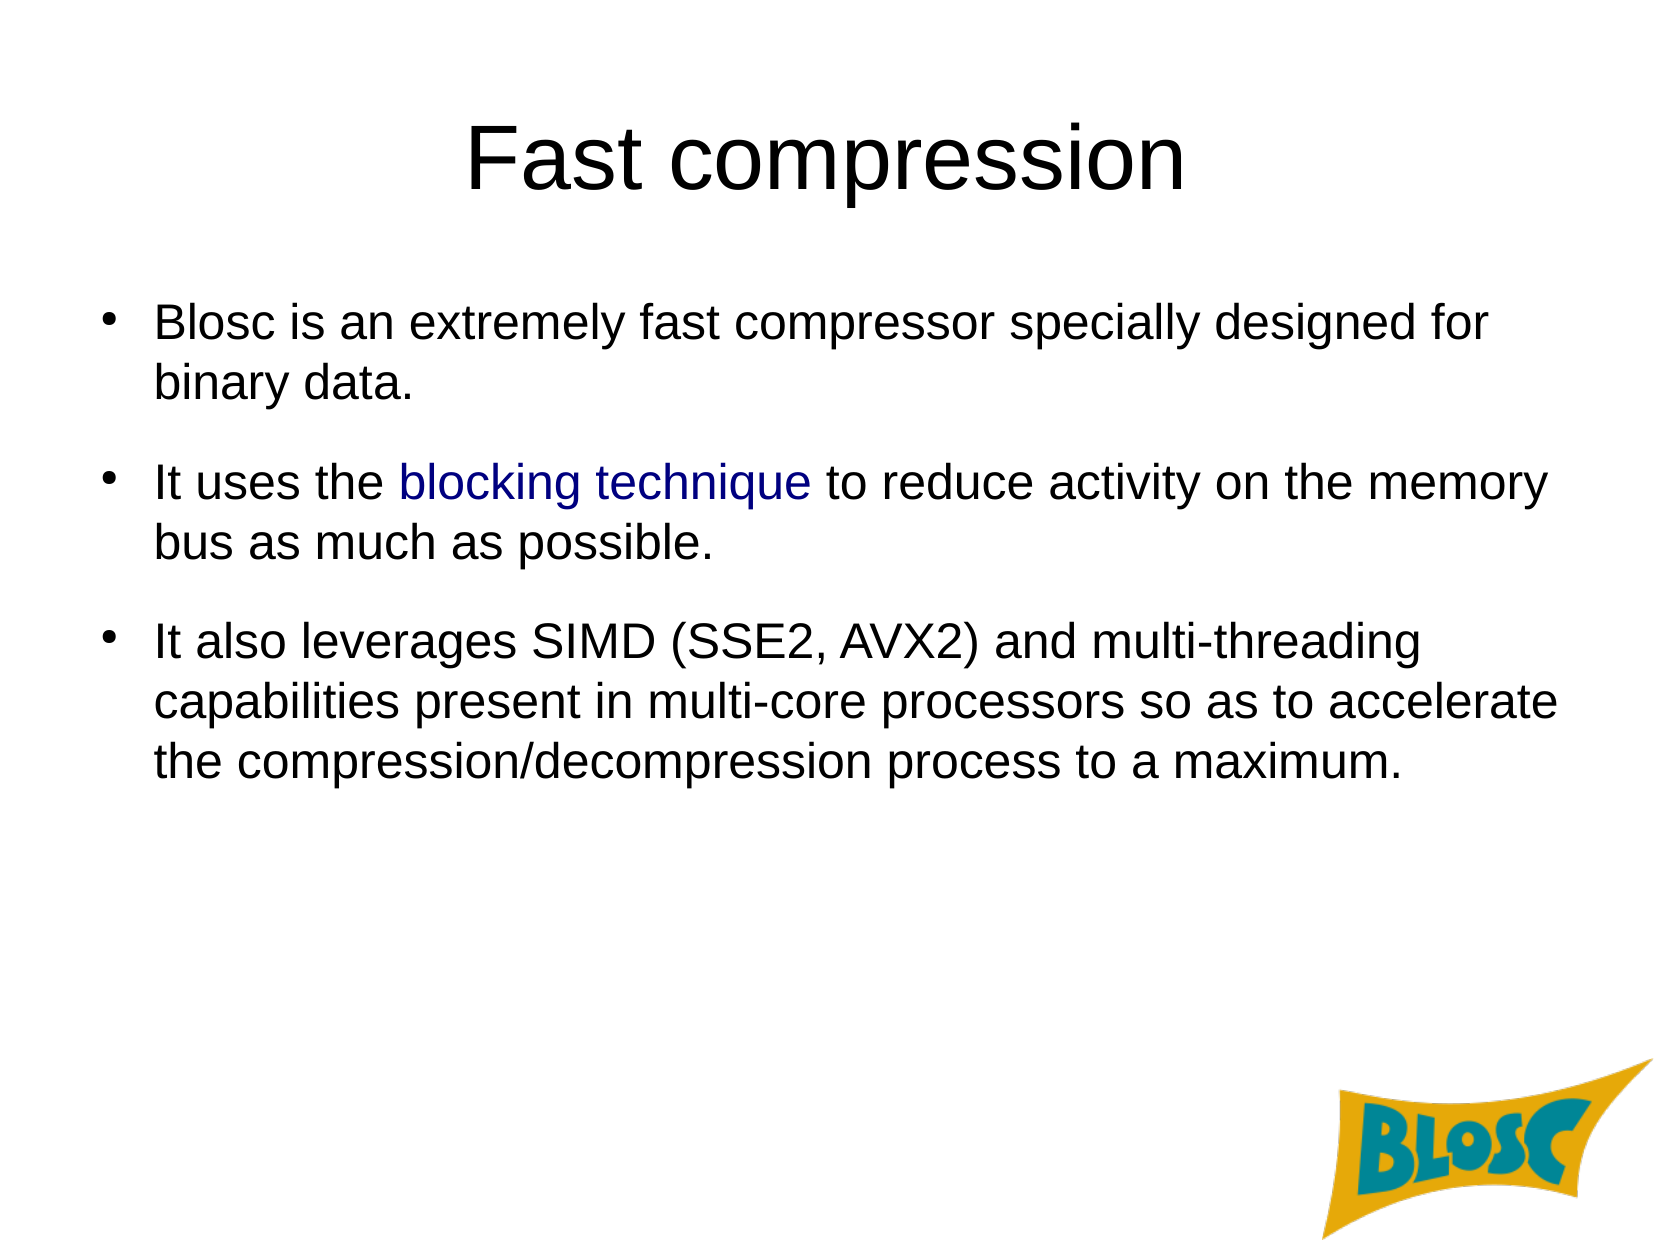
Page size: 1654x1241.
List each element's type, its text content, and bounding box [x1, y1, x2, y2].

picture [1322, 1058, 1654, 1240]
title Fast compression [82, 49, 1571, 257]
list Blosc is an extremely fast compressor specially designed for binary data. It uses the blocking technique to reduce activity on the memory bus as much as possible. It also leverages SIMD (SSE2, AVX2) and multi-threading capabilities present in multi-core processors so as to accelerate the compression/decompression process to a maximum. [82, 290, 1571, 1010]
